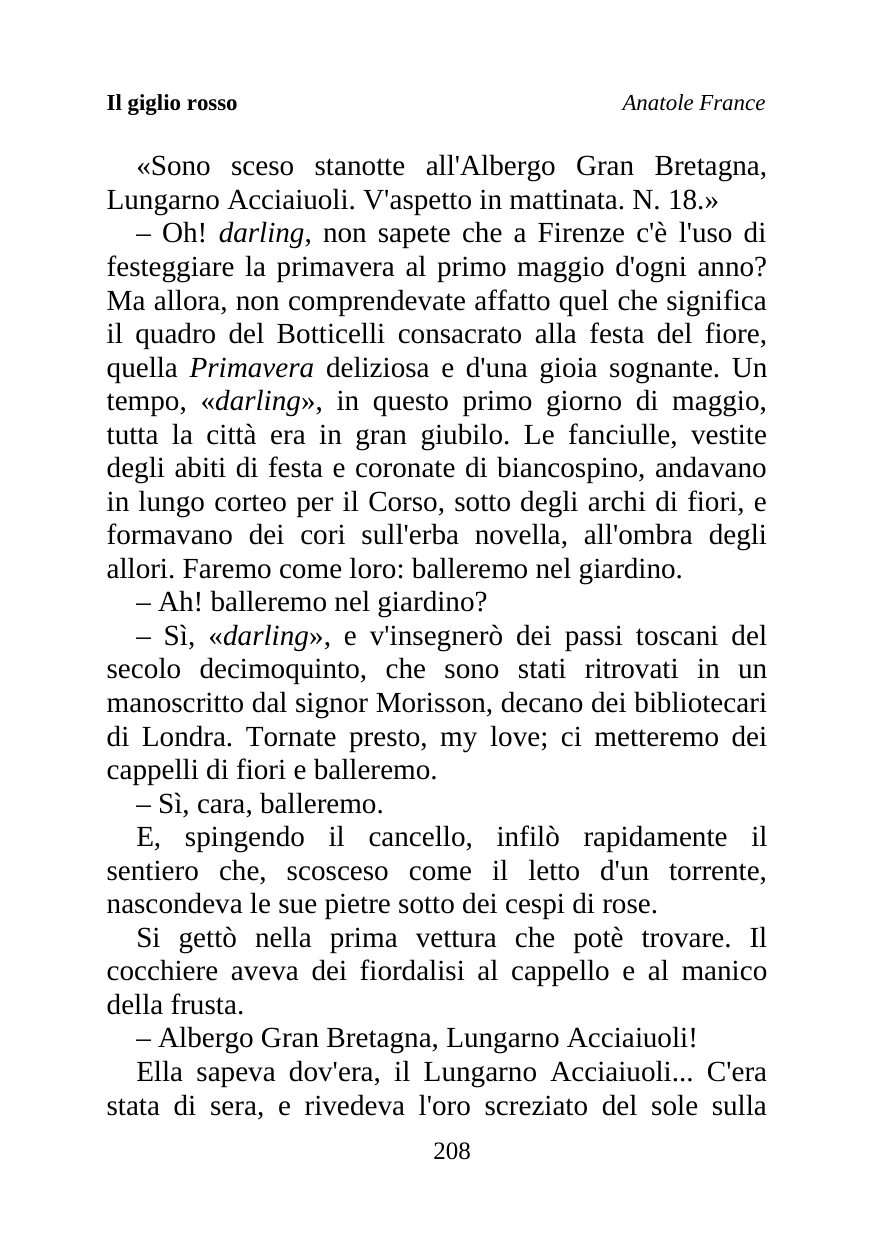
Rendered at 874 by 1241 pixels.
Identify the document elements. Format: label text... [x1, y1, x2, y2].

text E, spingendo il cancello, infilò rapidamente il sentiero che, scosceso come il letto d'un torrente, nascondeva le sue pietre sotto dei cespi di rose. [106, 819, 768, 920]
text – Sì, cara, balleremo. [106, 786, 768, 819]
text «Sono sceso stanotte all'Albergo Gran Bretagna, Lungarno Acciaiuoli. V'aspetto in mattinata. N. 18.» [106, 148, 768, 216]
text – Ah! balleremo nel giardino? [106, 584, 768, 618]
text – Oh! darling, non sapete che a Firenze c'è l'uso di festeggiare la primavera al primo maggio d'ogni anno? Ma allora, non comprendevate affatto quel che significa il quadro del Botticelli consacrato alla festa del fiore, quella Primavera deliziosa e d'una gioia sognante. Un tempo, «darling», in questo primo giorno di maggio, tutta la città era in gran giubilo. Le fanciulle, vestite degli abiti di festa e coronate di biancospino, andavano in lungo corteo per il Corso, sotto degli archi di fiori, e formavano dei cori sull'erba novella, all'ombra degli allori. Faremo come loro: balleremo nel giardino. [106, 216, 768, 584]
text Si gettò nella prima vettura che potè trovare. Il cocchiere aveva dei fiordalisi al cappello e al manico della frusta. [106, 920, 768, 1021]
text Ella sapeva dov'era, il Lungarno Acciaiuoli... C'era stata di sera, e rivedeva l'oro screziato del sole sulla [106, 1054, 768, 1121]
text – Albergo Gran Bretagna, Lungarno Acciaiuoli! [106, 1021, 768, 1054]
text – Sì, «darling», e v'insegnerò dei passi toscani del secolo decimoquinto, che sono stati ritrovati in un manoscritto dal signor Morisson, decano dei bibliotecari di Londra. Tornate presto, my love; ci metteremo dei cappelli di fiori e balleremo. [106, 618, 768, 786]
